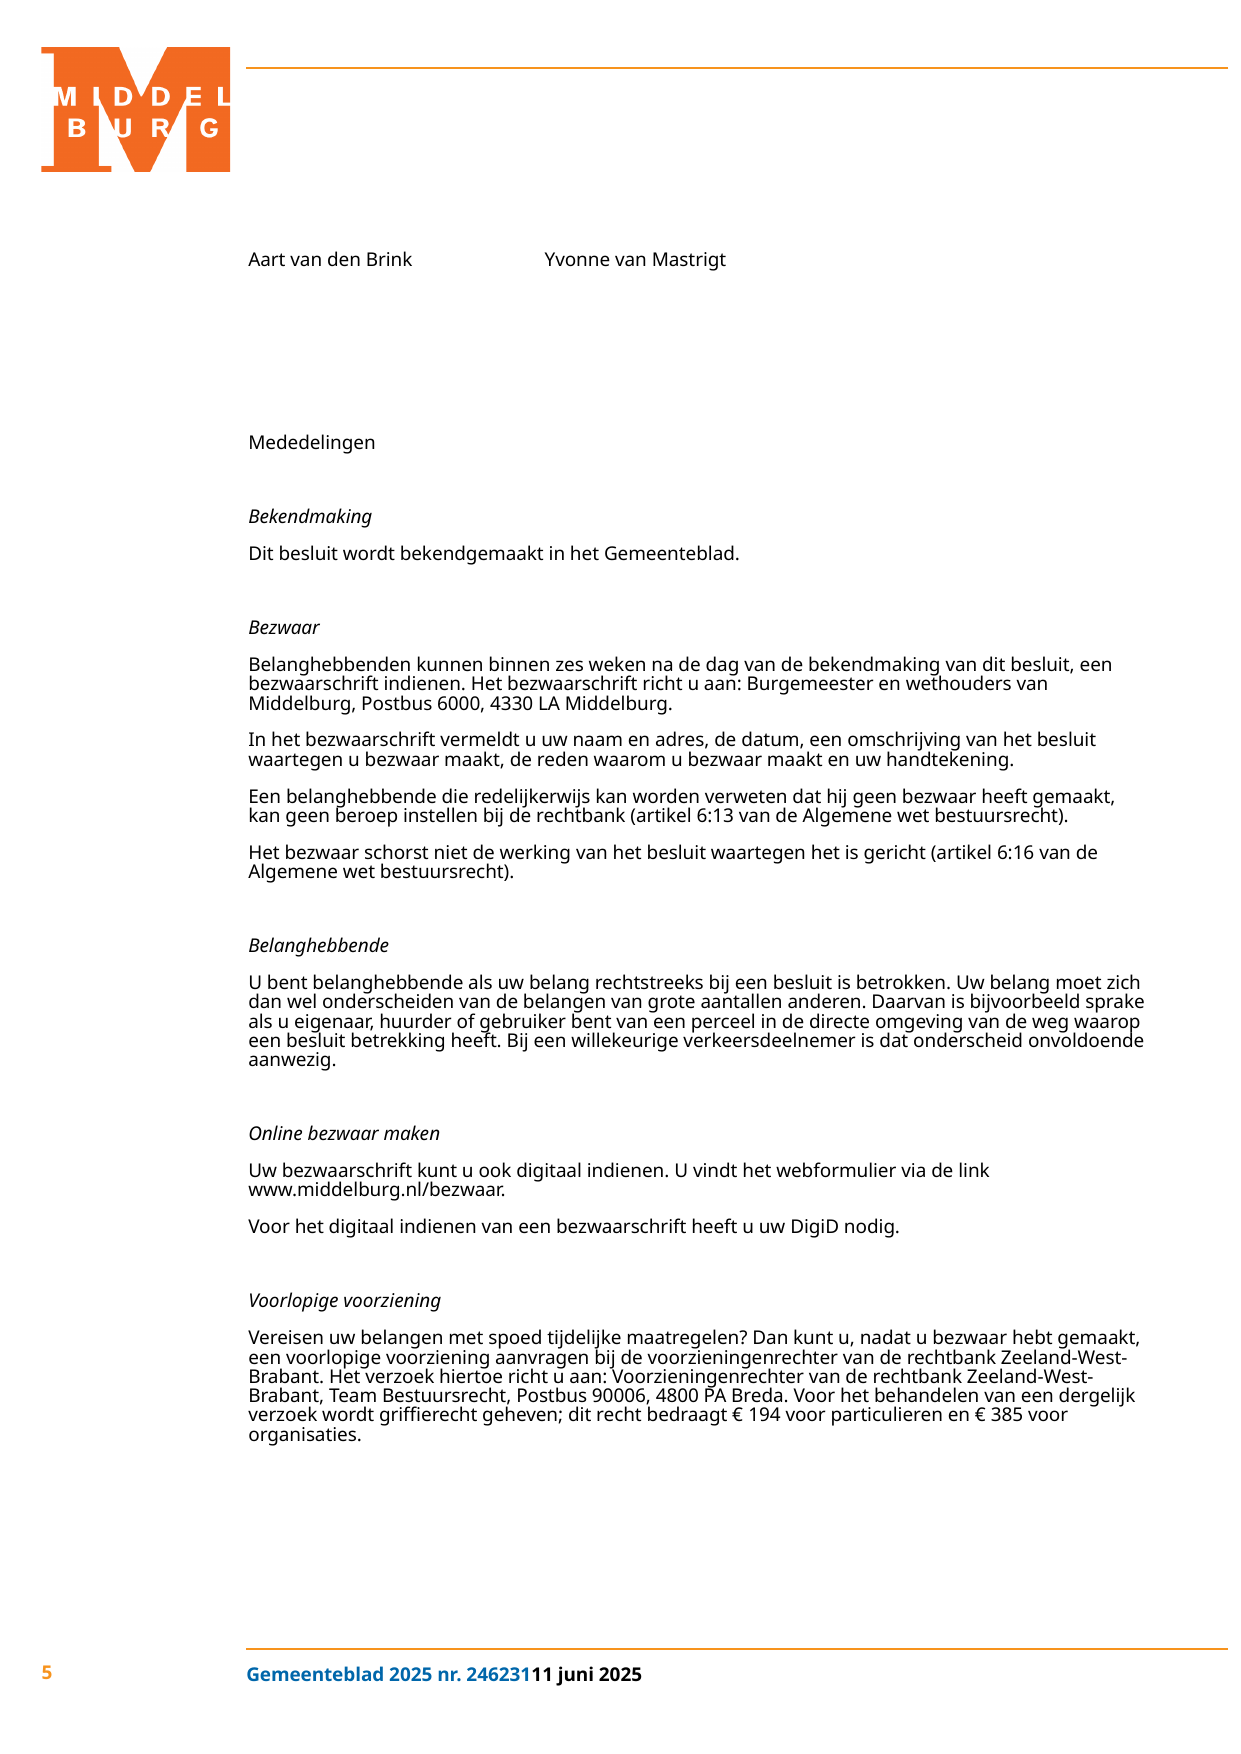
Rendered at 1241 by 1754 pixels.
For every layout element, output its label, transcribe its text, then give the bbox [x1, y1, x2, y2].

text Een belanghebbende die redelijkerwijs kan worden verweten dat hij geen bezwaar heeft gemaakt, kan geen beroep instellen bij de rechtbank (artikel 6:13 van de Algemene wet bestuursrecht). [248, 788, 1152, 826]
text Het bezwaar schorst niet de werking van het besluit waartegen het is gericht (artikel 6:16 van de Algemene wet bestuursrecht). [248, 844, 1152, 882]
text Aart van den Brink Yvonne van Mastrigt [248, 246, 1152, 272]
text Online bezwaar maken [248, 1125, 1152, 1144]
text Belanghebbende [248, 937, 1152, 956]
text Bezwaar [248, 619, 1152, 638]
text Voorlopige voorziening [248, 1292, 1152, 1312]
text Voor het digitaal indienen van een bezwaarschrift heeft u uw DigiD nodig. [248, 1218, 1152, 1238]
text Mededelingen [248, 434, 1152, 453]
picture [41, 47, 231, 172]
text Uw bezwaarschrift kunt u ook digitaal indienen. U vindt het webformulier via de link www.middelburg.nl/bezwaar. [248, 1162, 1152, 1201]
text Bekendmaking [248, 508, 1152, 527]
text In het bezwaarschrift vermeldt u uw naam en adres, de datum, een omschrijving van het besluit waartegen u bezwaar maakt, de reden waarom u bezwaar maakt en uw handtekening. [248, 731, 1152, 770]
text Dit besluit wordt bekendgemaakt in het Gemeenteblad. [248, 545, 1152, 564]
text Belanghebbenden kunnen binnen zes weken na de dag van de bekendmaking van dit besluit, een bezwaarschrift indienen. Het bezwaarschrift richt u aan: Burgemeester en wethouders van Middelburg, Postbus 6000, 4330 LA Middelburg. [248, 656, 1152, 714]
text Vereisen uw belangen met spoed tijdelijke maatregelen? Dan kunt u, nadat u bezwaar hebt gemaakt, een voorlopige voorziening aanvragen bij de voorzieningenrechter van de rechtbank Zeeland-West-Brabant. Het verzoek hiertoe richt u aan: Voorzieningenrechter van de rechtbank Zeeland-West-Brabant, Team Bestuursrecht, Postbus 90006, 4800 PA Breda. Voor het behandelen van een dergelijk verzoek wordt griffierecht geheven; dit recht bedraagt € 194 voor particulieren en € 385 voor organisaties. [248, 1329, 1152, 1445]
text U bent belanghebbende als uw belang rechtstreeks bij een besluit is betrokken. Uw belang moet zich dan wel onderscheiden van de belangen van grote aantallen anderen. Daarvan is bijvoorbeeld sprake als u eigenaar, huurder of gebruiker bent van een perceel in de directe omgeving van de weg waarop een besluit betrekking heeft. Bij een willekeurige verkeersdeelnemer is dat onderscheid onvoldoende aanwezig. [248, 974, 1152, 1071]
